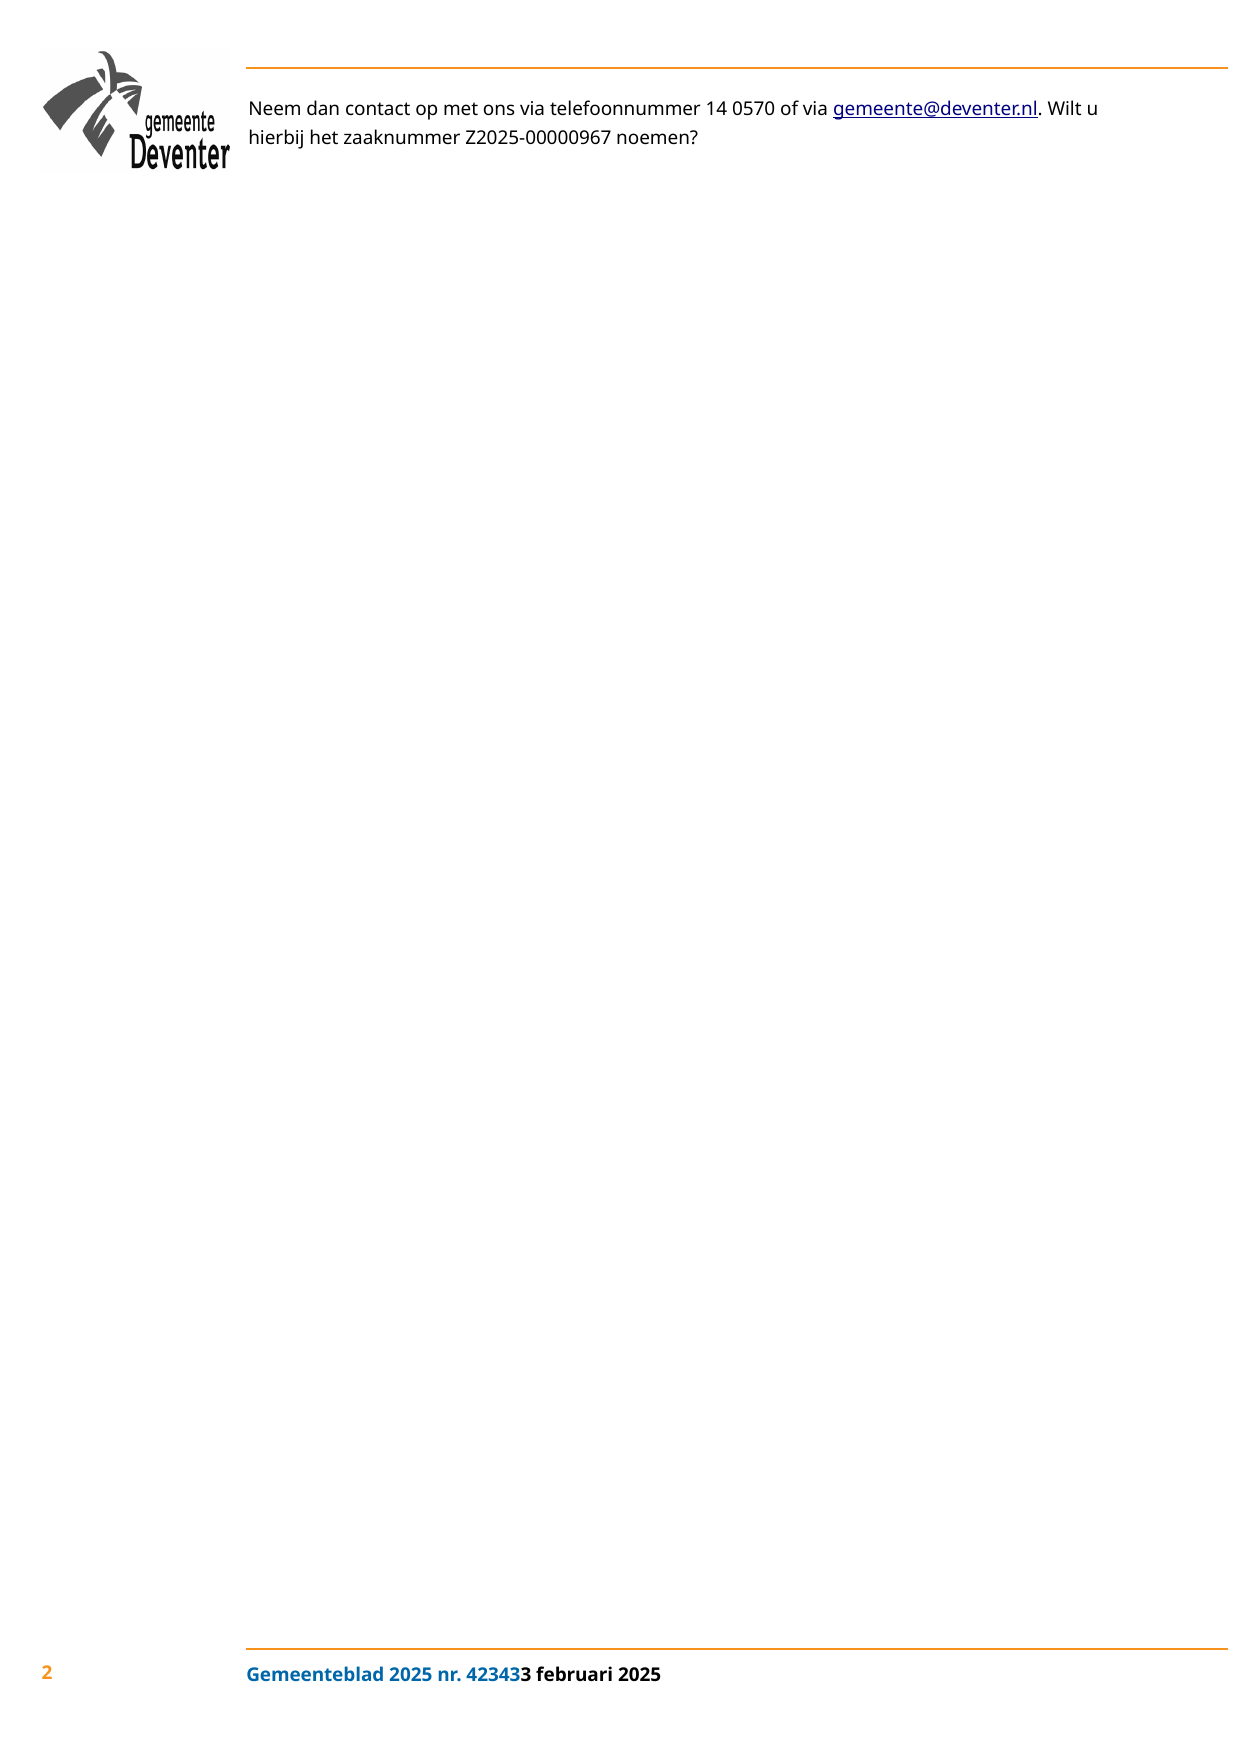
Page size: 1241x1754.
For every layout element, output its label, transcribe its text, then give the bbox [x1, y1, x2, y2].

picture [41, 47, 231, 172]
text Neem dan contact op met ons via telefoonnummer 14 0570 of via gemeente@deventer.nl. Wilt u hierbij het zaaknummer Z2025-00000967 noemen? [248, 95, 1152, 150]
